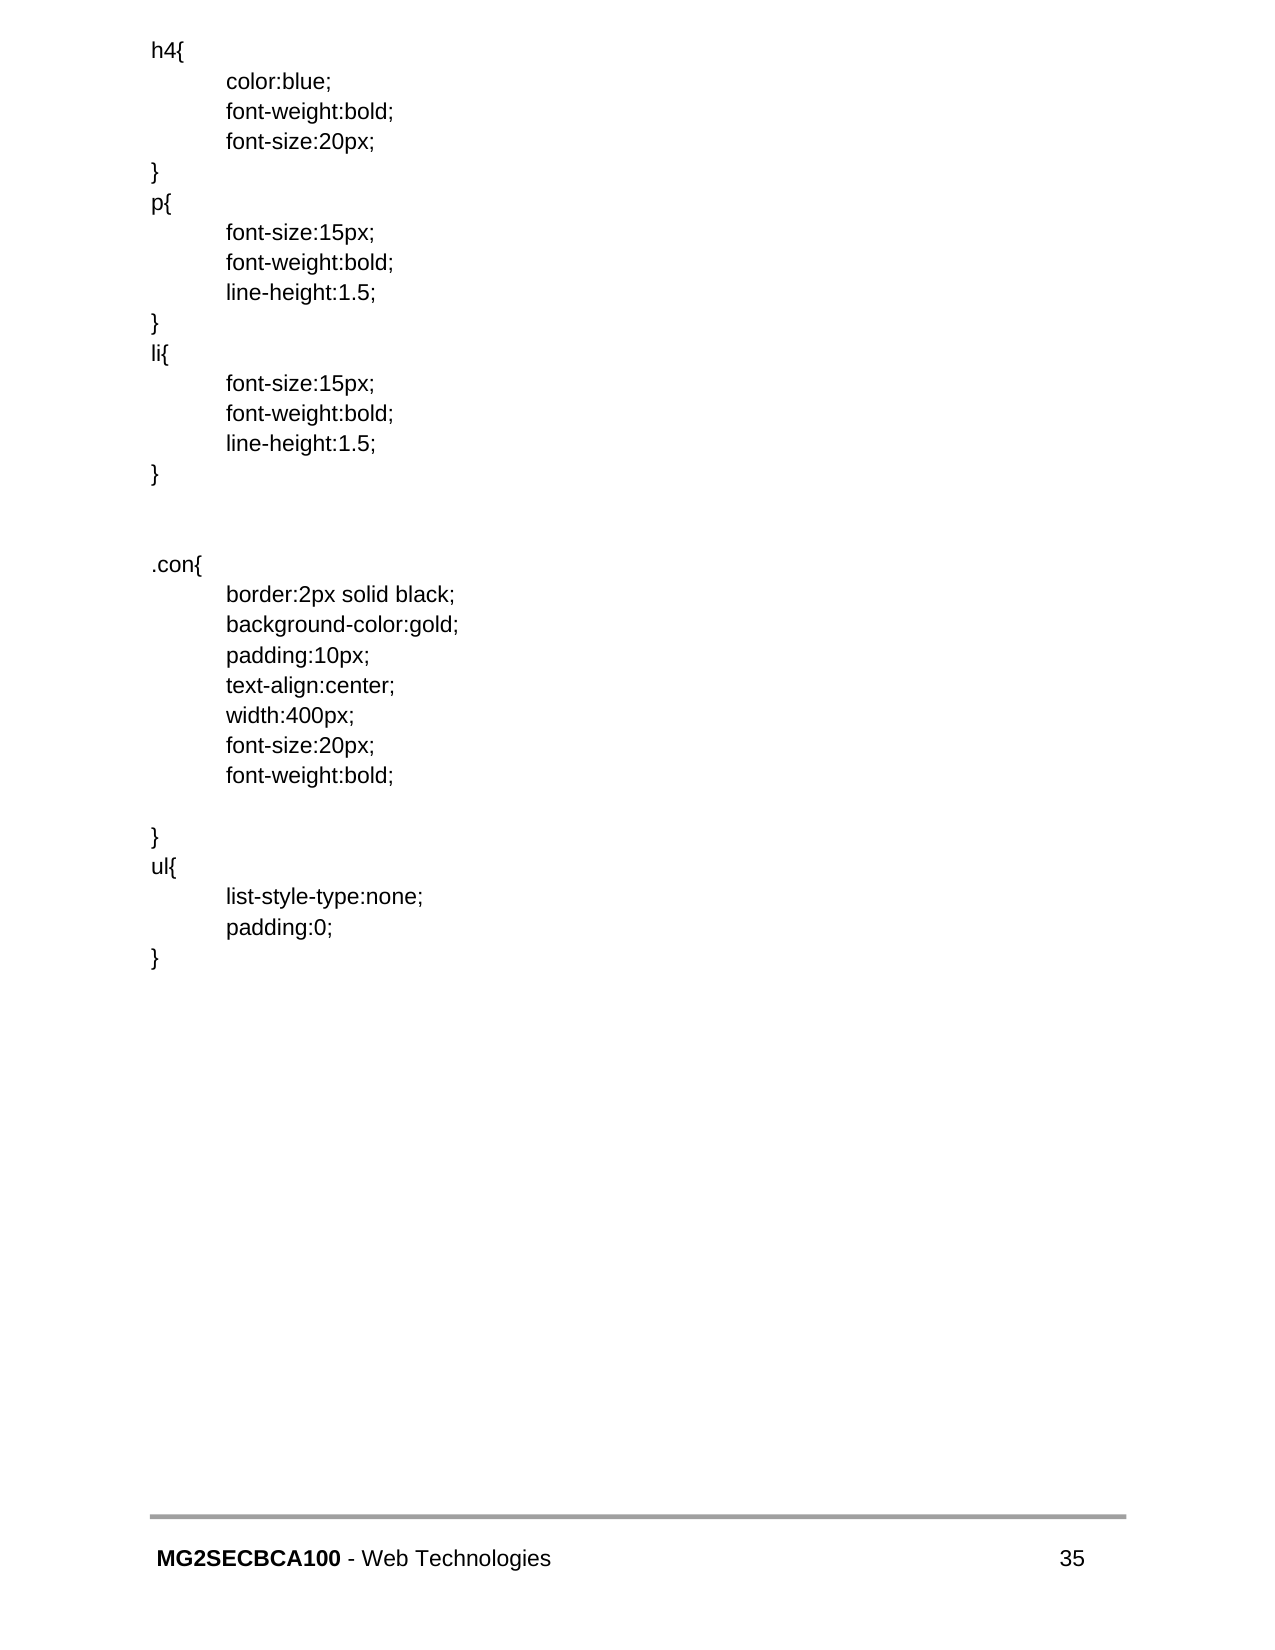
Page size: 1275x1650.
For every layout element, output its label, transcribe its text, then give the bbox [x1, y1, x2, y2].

table_header h4{ color:blue; font-weight:bold; font-size:20px; } p{ font-size:15px; font-weight:bold; line-height:1.5; } li{ font-size:15px; font-weight:bold; line-height:1.5; } .con{ border:2px solid black; background-color:gold; padding:10px; text-align:center; width:400px; font-size:20px; font-weight:bold; } ul{ list-style-type:none; padding:0; } [140, 38, 1110, 1004]
